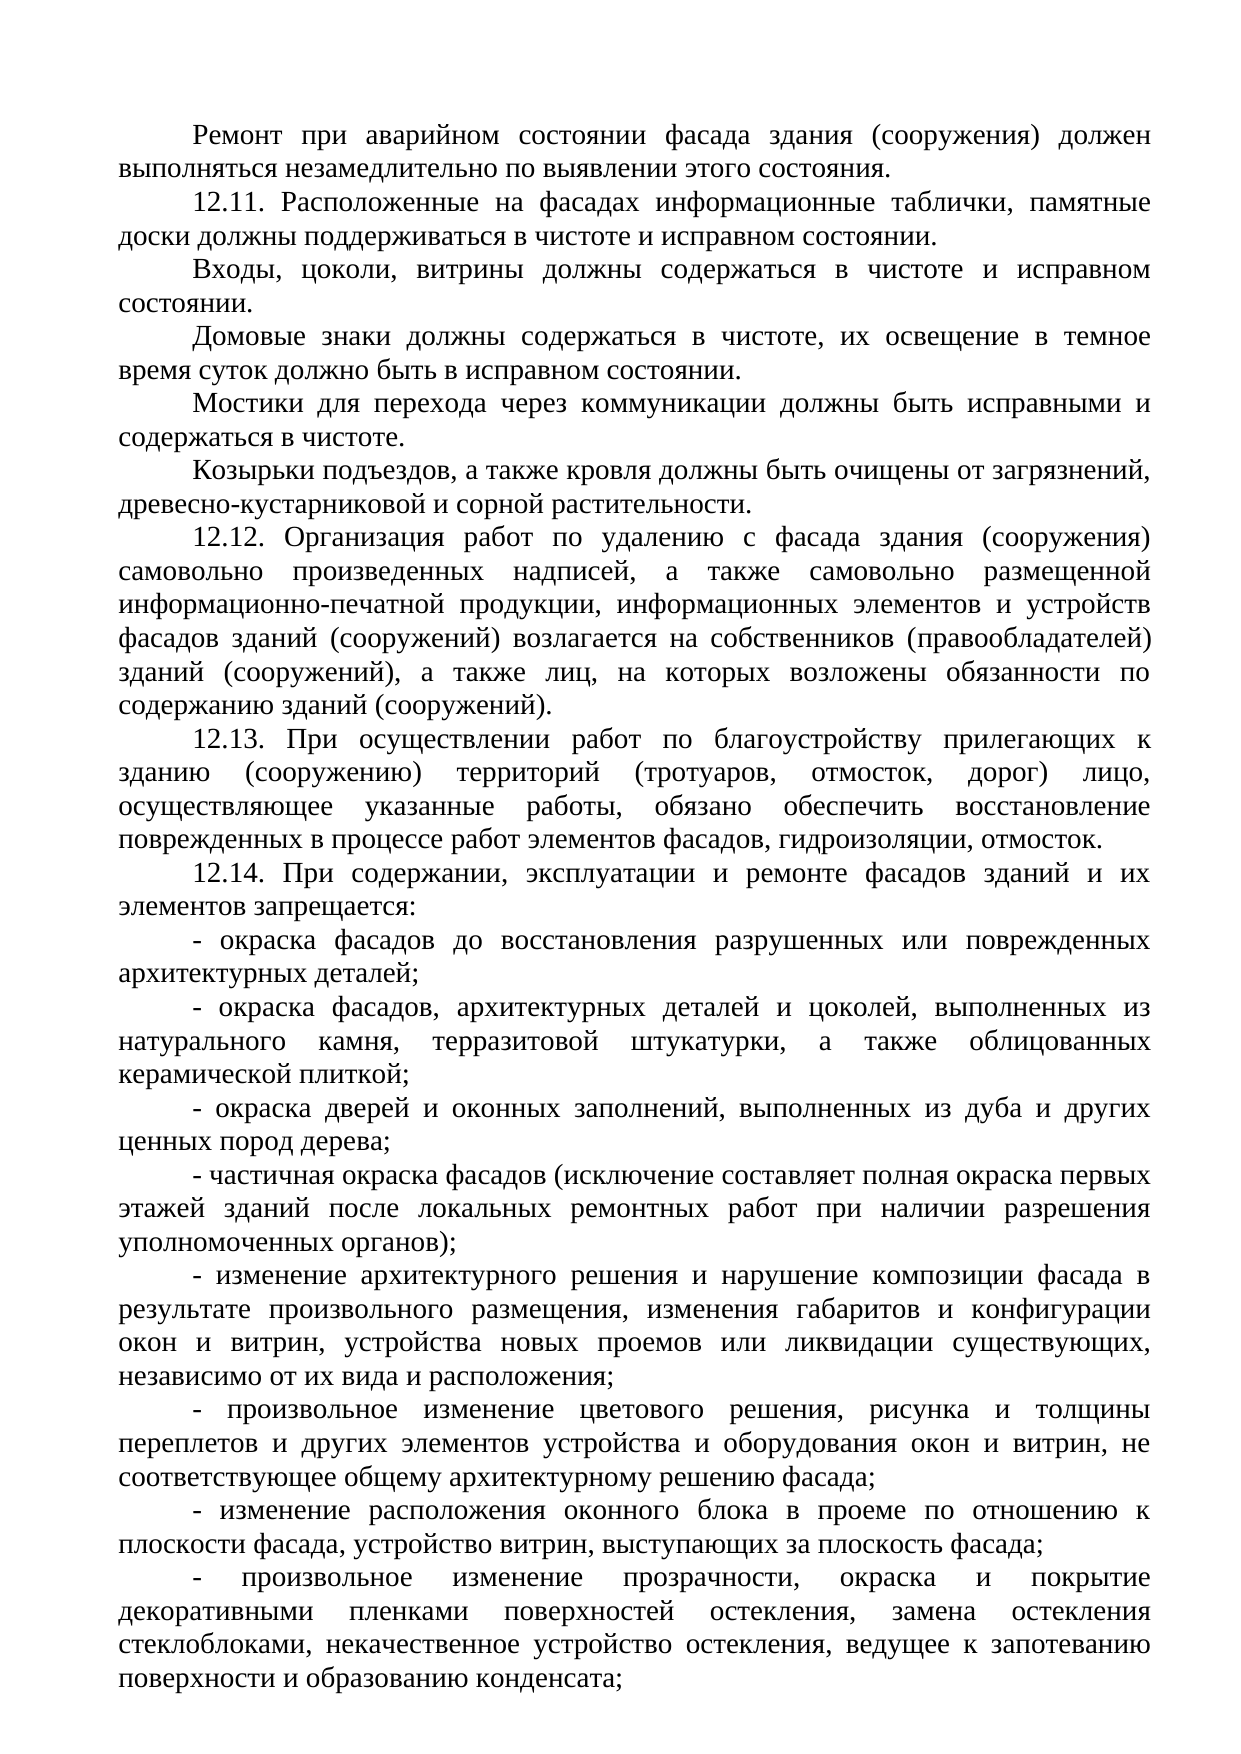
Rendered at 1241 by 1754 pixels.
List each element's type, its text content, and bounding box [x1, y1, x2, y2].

text Ремонт при аварийном состоянии фасада здания (сооружения) должен выполняться незамедлительно по выявлении этого состояния. [118, 117, 1152, 184]
text Мостики для перехода через коммуникации должны быть исправными и содержаться в чистоте. [118, 385, 1152, 452]
text 12.14. При содержании, эксплуатации и ремонте фасадов зданий и их элементов запрещается: [118, 855, 1152, 922]
text 12.13. При осуществлении работ по благоустройству прилегающих к зданию (сооружению) территорий (тротуаров, отмосток, дорог) лицо, осуществляющее указанные работы, обязано обеспечить восстановление поврежденных в процессе работ элементов фасадов, гидроизоляции, отмосток. [118, 721, 1152, 855]
text - изменение расположения оконного блока в проеме по отношению к плоскости фасада, устройство витрин, выступающих за плоскость фасада; [118, 1492, 1152, 1559]
text Входы, цоколи, витрины должны содержаться в чистоте и исправном состоянии. [118, 251, 1152, 318]
text - окраска фасадов до восстановления разрушенных или поврежденных архитектурных деталей; [118, 922, 1152, 989]
text 12.12. Организация работ по удалению с фасада здания (сооружения) самовольно произведенных надписей, а также самовольно размещенной информационно-печатной продукции, информационных элементов и устройств фасадов зданий (сооружений) возлагается на собственников (правообладателей) зданий (сооружений), а также лиц, на которых возложены обязанности по содержанию зданий (сооружений). [118, 519, 1152, 721]
text - изменение архитектурного решения и нарушение композиции фасада в результате произвольного размещения, изменения габаритов и конфигурации окон и витрин, устройства новых проемов или ликвидации существующих, независимо от их вида и расположения; [118, 1257, 1152, 1392]
text - окраска фасадов, архитектурных деталей и цоколей, выполненных из натурального камня, терразитовой штукатурки, а также облицованных керамической плиткой; [118, 989, 1152, 1090]
text - частичная окраска фасадов (исключение составляет полная окраска первых этажей зданий после локальных ремонтных работ при наличии разрешения уполномоченных органов); [118, 1157, 1152, 1257]
text Козырьки подъездов, а также кровля должны быть очищены от загрязнений, древесно-кустарниковой и сорной растительности. [118, 452, 1152, 519]
text - окраска дверей и оконных заполнений, выполненных из дуба и других ценных пород дерева; [118, 1090, 1152, 1157]
text 12.11. Расположенные на фасадах информационные таблички, памятные доски должны поддерживаться в чистоте и исправном состоянии. [118, 184, 1152, 251]
text - произвольное изменение цветового решения, рисунка и толщины переплетов и других элементов устройства и оборудования окон и витрин, не соответствующее общему архитектурному решению фасада; [118, 1392, 1152, 1492]
text - произвольное изменение прозрачности, окраска и покрытие декоративными пленками поверхностей остекления, замена остекления стеклоблоками, некачественное устройство остекления, ведущее к запотеванию поверхности и образованию конденсата; [118, 1559, 1152, 1693]
text Домовые знаки должны содержаться в чистоте, их освещение в темное время суток должно быть в исправном состоянии. [118, 318, 1152, 385]
